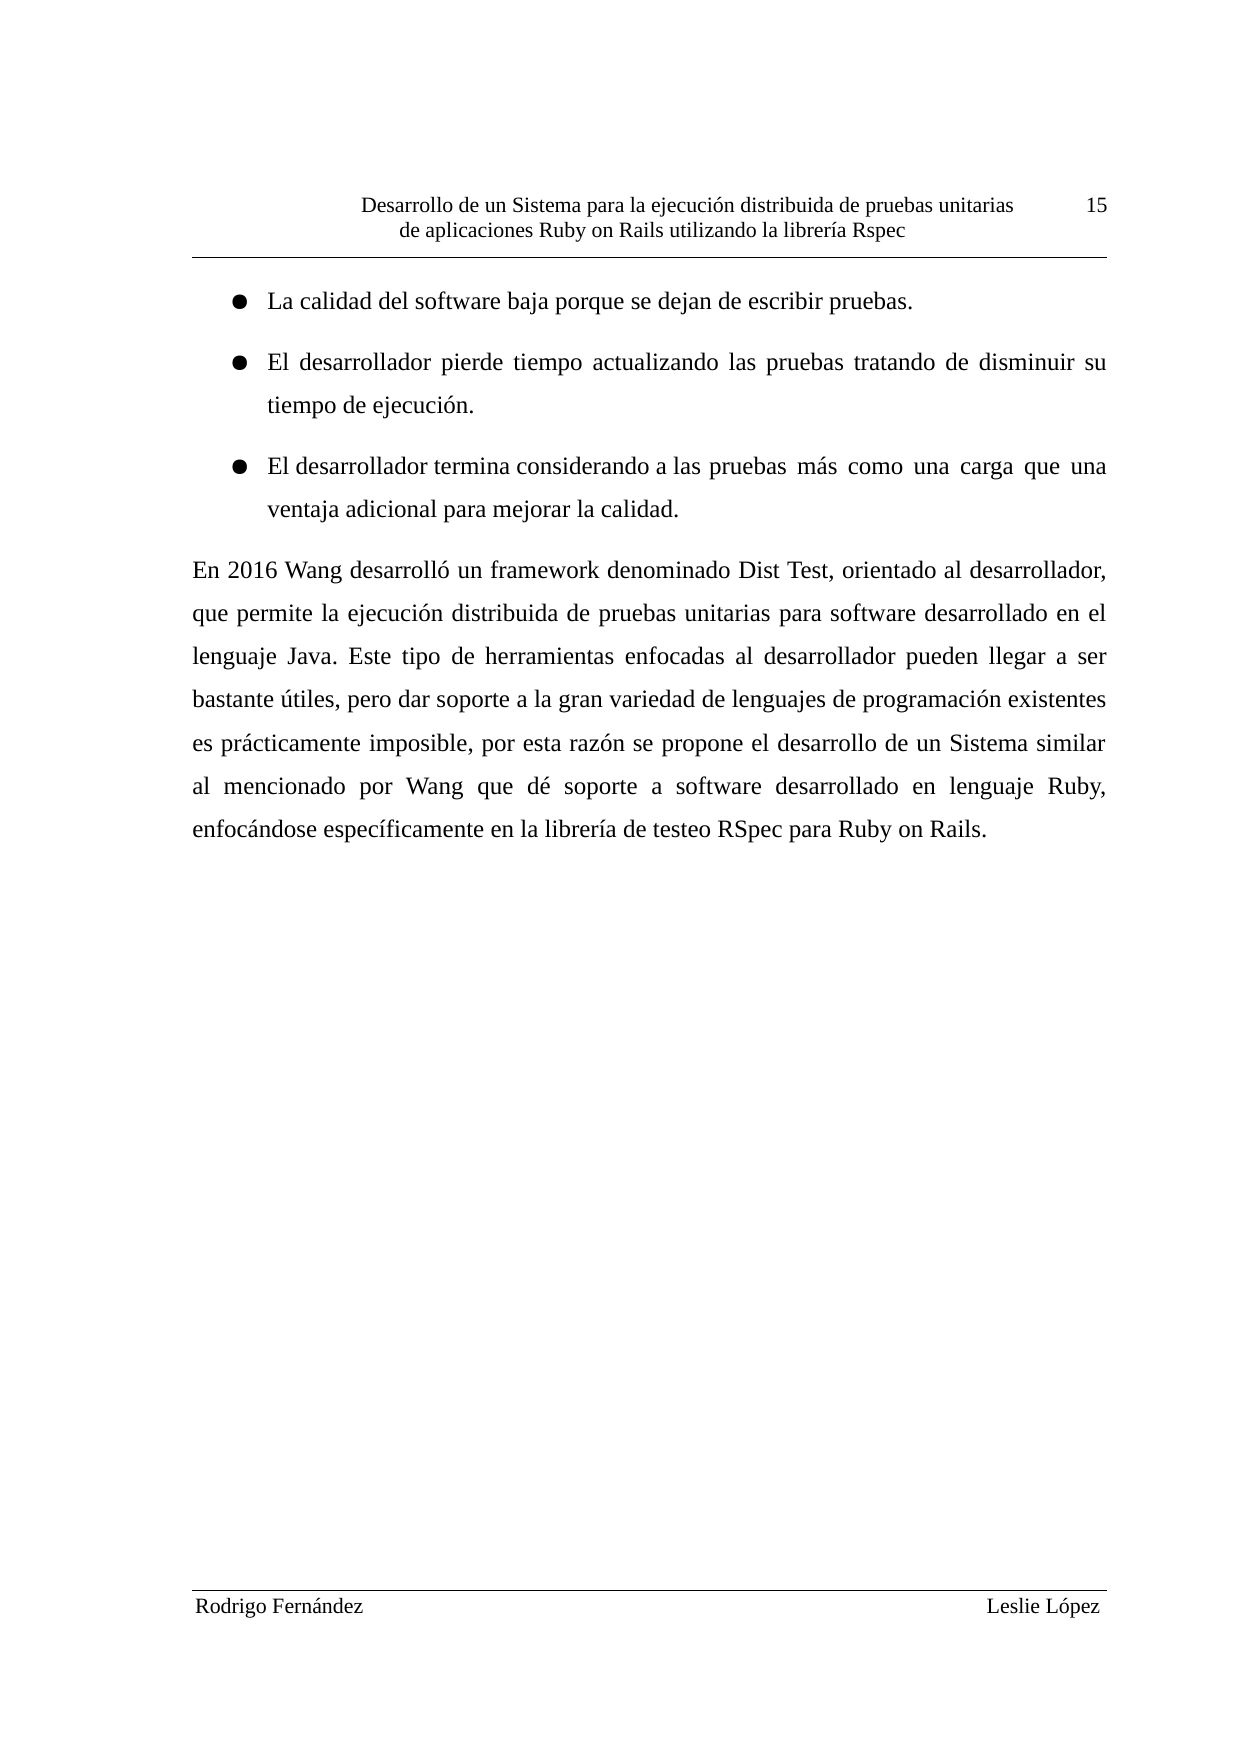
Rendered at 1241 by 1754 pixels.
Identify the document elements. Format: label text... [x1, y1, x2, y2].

text En 2016 Wang desarrolló un framework denominado Dist Test, orientado al desarrollador, que permite la ejecución distribuida de pruebas unitarias para software desarrollado en el lenguaje Java. Este tipo de herramientas enfocadas al desarrollador pueden llegar a ser bastante útiles, pero dar soporte a la gran variedad de lenguajes de programación existentes es prácticamente imposible, por esta razón se propone el desarrollo de un Sistema similar al mencionado por Wang que dé soporte a software desarrollado en lenguaje Ruby, enfocándose específicamente en la librería de testeo RSpec para Ruby on Rails. [192, 555, 1107, 843]
list El desarrollador termina considerando a las pruebas más como una carga que una ventaja adicional para mejorar la calidad. [229, 451, 1107, 523]
list El desarrollador pierde tiempo actualizando las pruebas tratando de disminuir su tiempo de ejecución. [229, 347, 1107, 419]
list La calidad del software baja porque se dejan de escribir pruebas. [229, 286, 1107, 315]
